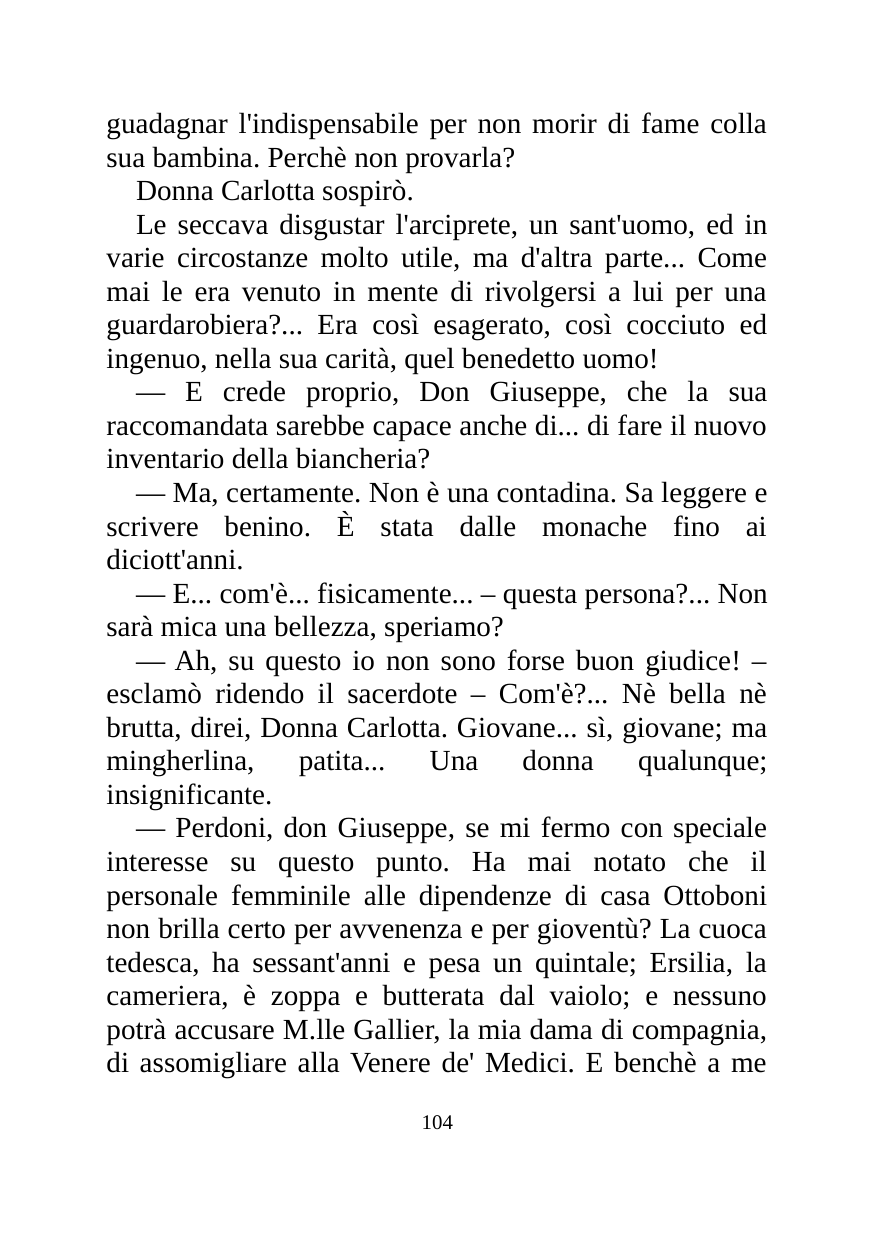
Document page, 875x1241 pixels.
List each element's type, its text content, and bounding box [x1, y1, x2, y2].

text Le seccava disgustar l'arciprete, un sant'uomo, ed in varie circostanze molto utile, ma d'altra parte... Come mai le era venuto in mente di rivolgersi a lui per una guardarobiera?... Era così esagerato, così cocciuto ed ingenuo, nella sua carità, quel benedetto uomo! [106, 207, 768, 374]
text — Ah, su questo io non sono forse buon giudice! – esclamò ridendo il sacerdote – Com'è?... Nè bella nè brutta, direi, Donna Carlotta. Giovane... sì, giovane; ma mingherlina, patita... Una donna qualunque; insignificante. [106, 643, 768, 811]
text — E crede proprio, Don Giuseppe, che la sua raccomandata sarebbe capace anche di... di fare il nuovo inventario della biancheria? [106, 374, 768, 475]
text — Ma, certamente. Non è una contadina. Sa leggere e scrivere benino. È stata dalle monache fino ai diciott'anni. [106, 475, 768, 576]
text — Perdoni, don Giuseppe, se mi fermo con speciale interesse su questo punto. Ha mai notato che il personale femminile alle dipendenze di casa Ottoboni non brilla certo per avvenenza e per gioventù? La cuoca tedesca, ha sessant'anni e pesa un quintale; Ersilia, la cameriera, è zoppa e butterata dal vaiolo; e nessuno potrà accusare M.lle Gallier, la mia dama di compagnia, di assomigliare alla Venere de' Medici. E benchè a me [106, 811, 768, 1079]
text — E... com'è... fisicamente... – questa persona?... Non sarà mica una bellezza, speriamo? [106, 576, 768, 643]
text Donna Carlotta sospirò. [106, 173, 768, 207]
text guadagnar l'indispensabile per non morir di fame colla sua bambina. Perchè non provarla? [106, 106, 768, 173]
